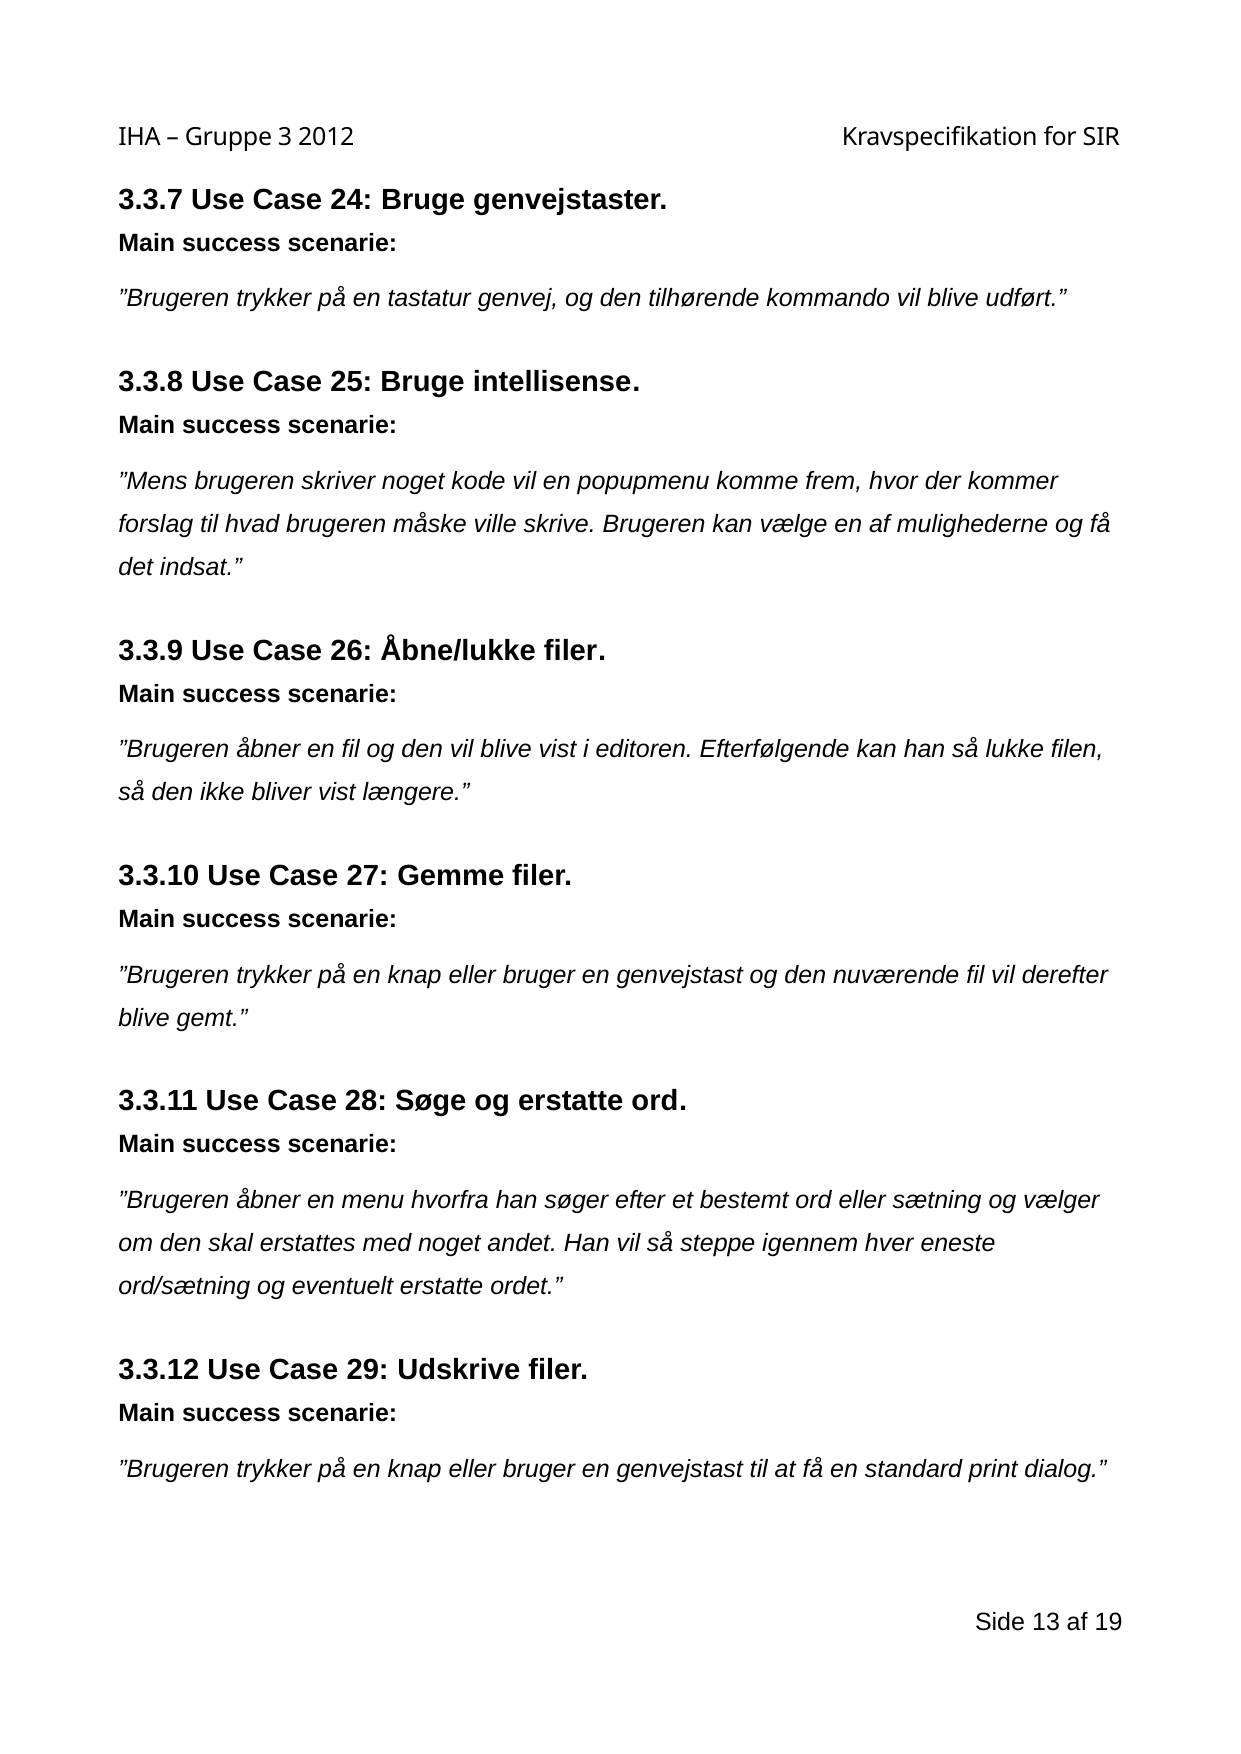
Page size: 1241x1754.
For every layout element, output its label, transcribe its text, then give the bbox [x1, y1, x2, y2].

subtitle 3.3.8 Use Case 25: Bruge intellisense. [118, 364, 1122, 397]
text ”Mens brugeren skriver noget kode vil en popupmenu komme frem, hvor der kommer forslag til hvad brugeren måske ville skrive. Brugeren kan vælge en af mulighederne og få det indsat.” [118, 466, 1122, 581]
text ”Brugeren åbner en fil og den vil blive vist i editoren. Efterfølgende kan han så lukke filen, så den ikke bliver vist længere.” [118, 734, 1122, 806]
text ”Brugeren åbner en menu hvorfra han søger efter et bestemt ord eller sætning og vælger om den skal erstattes med noget andet. Han vil så steppe igennem hver eneste ord/sætning og eventuelt erstatte ordet.” [118, 1185, 1122, 1300]
subtitle 3.3.10 Use Case 27: Gemme filer. [118, 858, 1122, 891]
text Main success scenarie: [118, 1129, 1122, 1158]
text ”Brugeren trykker på en tastatur genvej, og den tilhørende kommando vil blive udført.” [118, 283, 1122, 312]
text Main success scenarie: [118, 410, 1122, 439]
subtitle 3.3.11 Use Case 28: Søge og erstatte ord. [118, 1083, 1122, 1117]
text Main success scenarie: [118, 904, 1122, 933]
text Main success scenarie: [118, 1398, 1122, 1427]
subtitle 3.3.7 Use Case 24: Bruge genvejstaster. [118, 182, 1122, 215]
text Main success scenarie: [118, 678, 1122, 707]
text Main success scenarie: [118, 228, 1122, 256]
subtitle 3.3.9 Use Case 26: Åbne/lukke filer. [118, 632, 1122, 666]
subtitle 3.3.12 Use Case 29: Udskrive filer. [118, 1352, 1122, 1385]
text ”Brugeren trykker på en knap eller bruger en genvejstast til at få en standard print dialog.” [118, 1453, 1122, 1482]
text ”Brugeren trykker på en knap eller bruger en genvejstast og den nuværende fil vil derefter blive gemt.” [118, 959, 1122, 1031]
